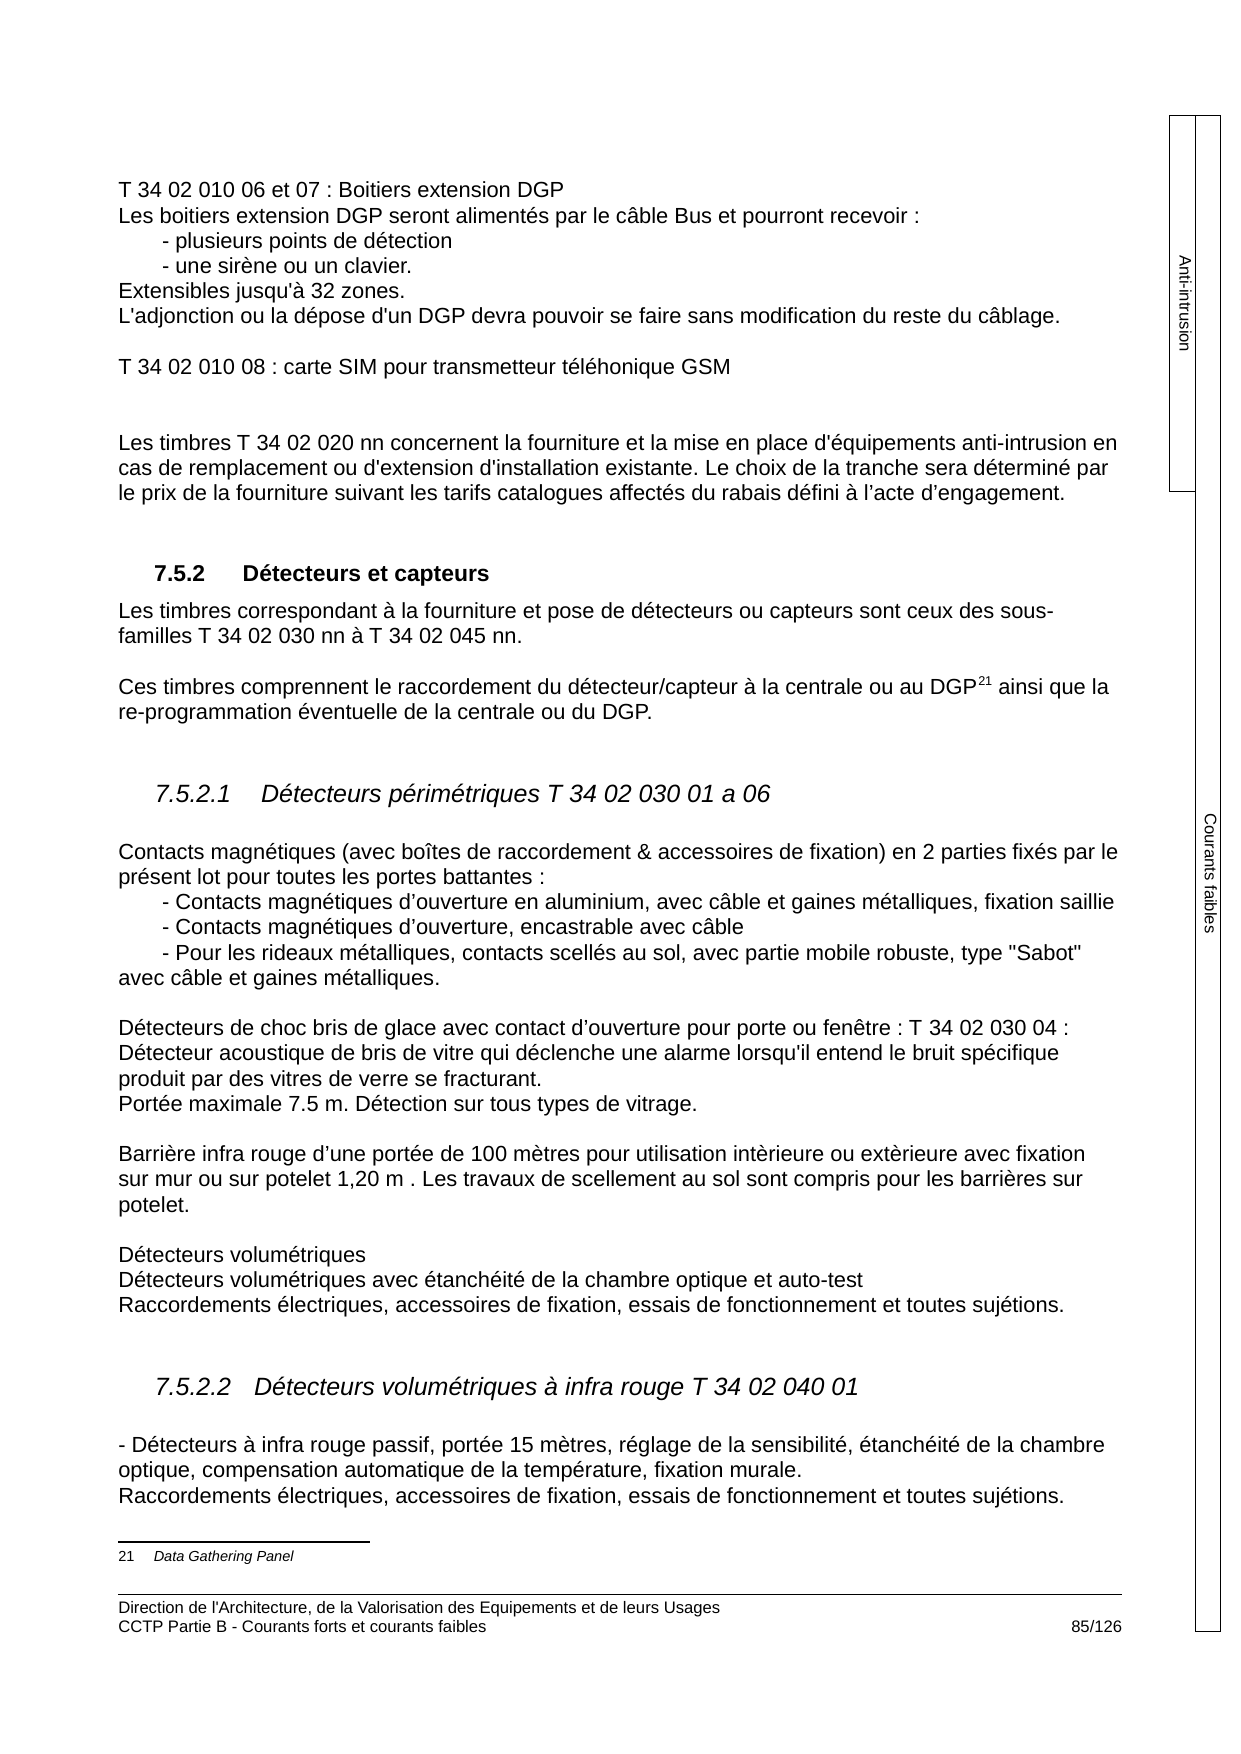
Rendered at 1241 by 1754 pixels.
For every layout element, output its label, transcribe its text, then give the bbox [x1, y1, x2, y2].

text - plusieurs points de détection [118, 228, 1122, 253]
text - Détecteurs à infra rouge passif, portée 15 mètres, réglage de la sensibilité, étanchéité de la chambre optique, compensation automatique de la température, fixation murale. [118, 1432, 1122, 1482]
text Détecteurs volumétriques [118, 1242, 1122, 1267]
text - Contacts magnétiques d’ouverture, encastrable avec câble [118, 914, 1122, 939]
text Détecteur acoustique de bris de vitre qui déclenche une alarme lorsqu'il entend le bruit spécifique produit par des vitres de verre se fracturant. [118, 1040, 1122, 1091]
text - Contacts magnétiques d’ouverture en aluminium, avec câble et gaines métalliques, fixation saillie [118, 889, 1122, 914]
text Ces timbres comprennent le raccordement du détecteur/capteur à la centrale ou au DGP ainsi que la re-programmation éventuelle de la centrale ou du DGP. [118, 673, 1122, 724]
text Extensibles jusqu'à 32 zones. [118, 278, 1122, 303]
subtitle Détecteurs périmétriques T 34 02 030 01 a 06 [118, 779, 1122, 807]
text - une sirène ou un clavier. [118, 253, 1122, 278]
text Les boitiers extension DGP seront alimentés par le câble Bus et pourront recevoir : [118, 203, 1122, 228]
text Barrière infra rouge d’une portée de 100 mètres pour utilisation intèrieure ou extèrieure avec fixation sur mur ou sur potelet 1,20 m . Les travaux de scellement au sol sont compris pour les barrières sur potelet. [118, 1141, 1122, 1217]
text Les timbres correspondant à la fourniture et pose de détecteurs ou capteurs sont ceux des sous-familles T 34 02 030 nn à T 34 02 045 nn. [118, 598, 1122, 648]
text Data Gathering Panel [118, 1548, 1122, 1565]
text Détecteurs de choc bris de glace avec contact d’ouverture pour porte ou fenêtre : T 34 02 030 04 : [118, 1015, 1122, 1040]
text L'adjonction ou la dépose d'un DGP devra pouvoir se faire sans modification du reste du câblage. [118, 303, 1122, 329]
text T 34 02 010 06 et 07 : Boitiers extension DGP [118, 177, 1122, 203]
text Détecteurs volumétriques avec étanchéité de la chambre optique et auto-test [118, 1267, 1122, 1292]
subtitle Détecteurs et capteurs [118, 560, 1122, 586]
text Les timbres T 34 02 020 nn concernent la fourniture et la mise en place d'équipements anti-intrusion en cas de remplacement ou d'extension d'installation existante. Le choix de la tranche sera déterminé par le prix de la fourniture suivant les tarifs catalogues affectés du rabais défini à l’acte d’engagement. [118, 429, 1122, 505]
text T 34 02 010 08 : carte SIM pour transmetteur téléhonique GSM [118, 354, 1122, 379]
text Portée maximale 7.5 m. Détection sur tous types de vitrage. [118, 1091, 1122, 1116]
text Raccordements électriques, accessoires de fixation, essais de fonctionnement et toutes sujétions. [118, 1482, 1122, 1508]
text Raccordements électriques, accessoires de fixation, essais de fonctionnement et toutes sujétions. [118, 1292, 1122, 1317]
subtitle Détecteurs volumétriques à infra rouge T 34 02 040 01 [118, 1372, 1122, 1401]
text Contacts magnétiques (avec boîtes de raccordement & accessoires de fixation) en 2 parties fixés par le présent lot pour toutes les portes battantes : [118, 838, 1122, 889]
text - Pour les rideaux métalliques, contacts scellés au sol, avec partie mobile robuste, type "Sabot" avec câble et gaines métalliques. [118, 939, 1122, 990]
